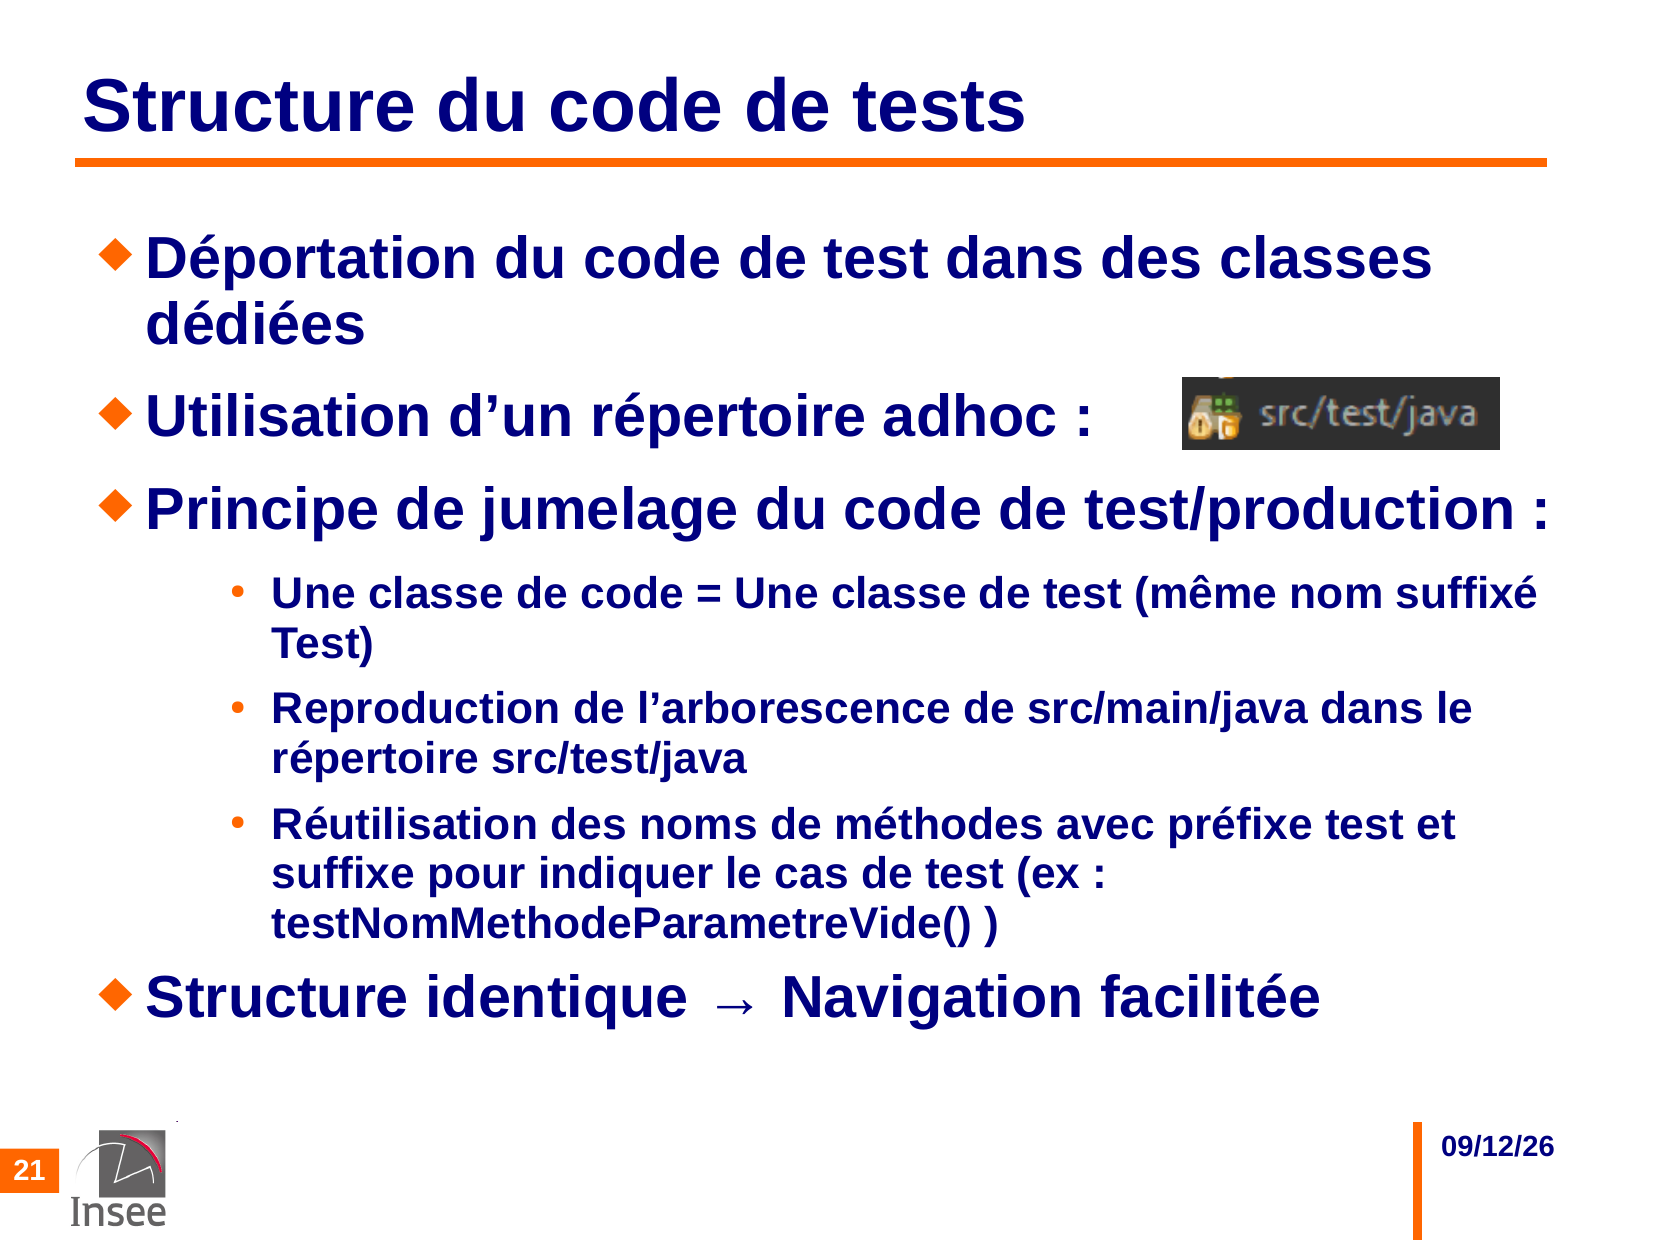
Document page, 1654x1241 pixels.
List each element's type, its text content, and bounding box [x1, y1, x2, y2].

picture [62, 1121, 178, 1241]
picture [1182, 377, 1500, 450]
list Déportation du code de test dans des classes dédiées Utilisation d’un répertoire adhoc : Principe de jumelage du code de test/production : Une classe de code = Une classe de test (même nom suffixé Test) Reproduction de l’arborescence de src/main/java dans le répertoire src/test/java Réutilisation des noms de méthodes avec préfixe test et suffixe pour indiquer le cas de test (ex : testNomMethodeParametreVide() ) Structure identique → Navigation facilitée [82, 224, 1571, 1099]
title Structure du code de tests [82, 49, 1619, 163]
